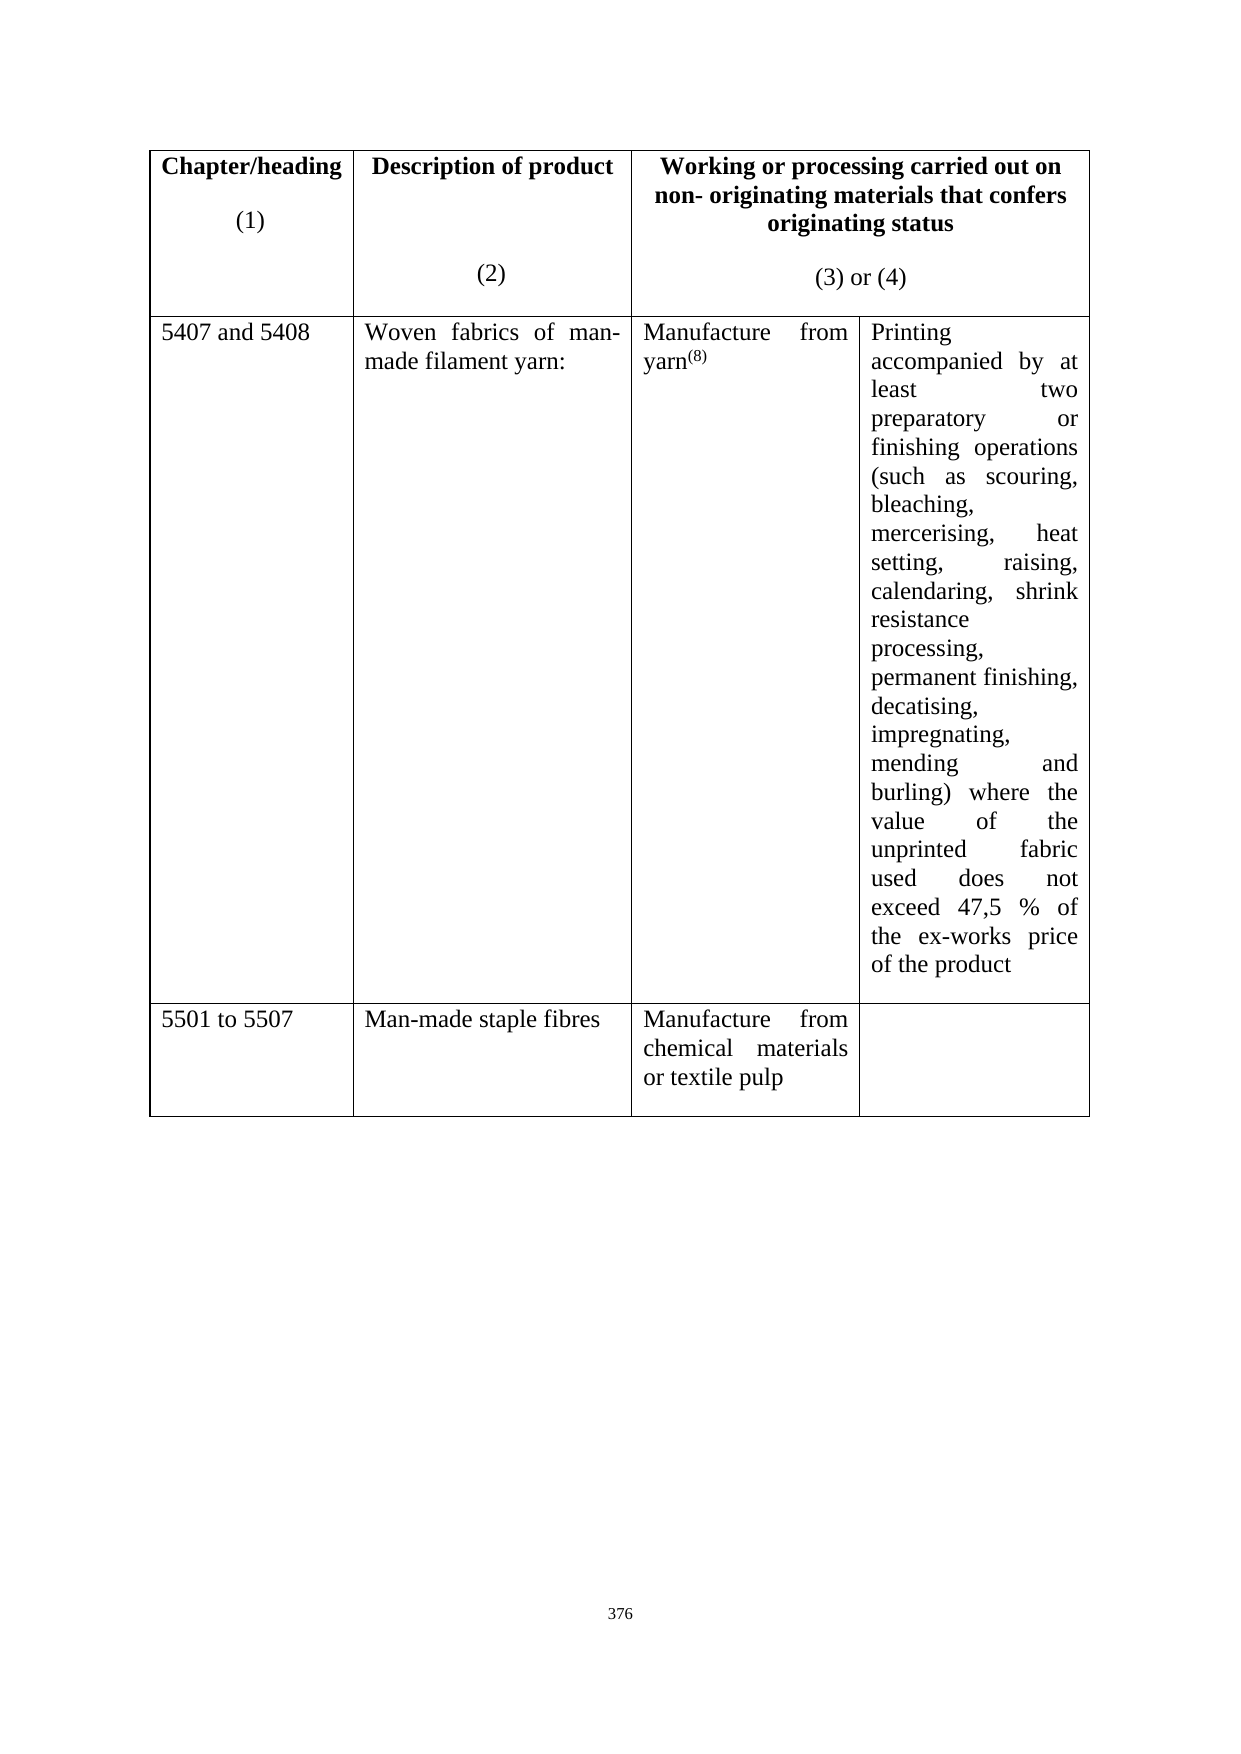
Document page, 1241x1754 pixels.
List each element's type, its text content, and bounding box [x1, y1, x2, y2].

table_cell Woven fabrics of man-made filament yarn: [354, 317, 631, 1003]
table_cell Man-made staple fibres [354, 1004, 631, 1116]
table_cell 5501 to 5507 [151, 1004, 353, 1116]
table_header Description of product (2) [354, 151, 631, 316]
table_cell Manufacture from chemical materials or textile pulp [632, 1004, 859, 1116]
table_header Working or processing carried out on non- originating materials that confers originating status (3) or (4) [632, 151, 1089, 316]
table_cell 5407 and 5408 [151, 317, 353, 1003]
table_cell Manufacture from yarn(8) [632, 317, 859, 1003]
table_header Chapter/heading (1) [151, 151, 353, 316]
table_cell Printing accompanied by at least two preparatory or finishing operations (such as scouring, bleaching, mercerising, heat setting, raising, calendaring, shrink resistance processing, permanent finishing, decatising, impregnating, mending and burling) where the value of the unprinted fabric used does not exceed 47,5 % of the ex-works price of the product [860, 317, 1089, 1003]
table_cell [860, 1004, 1089, 1116]
